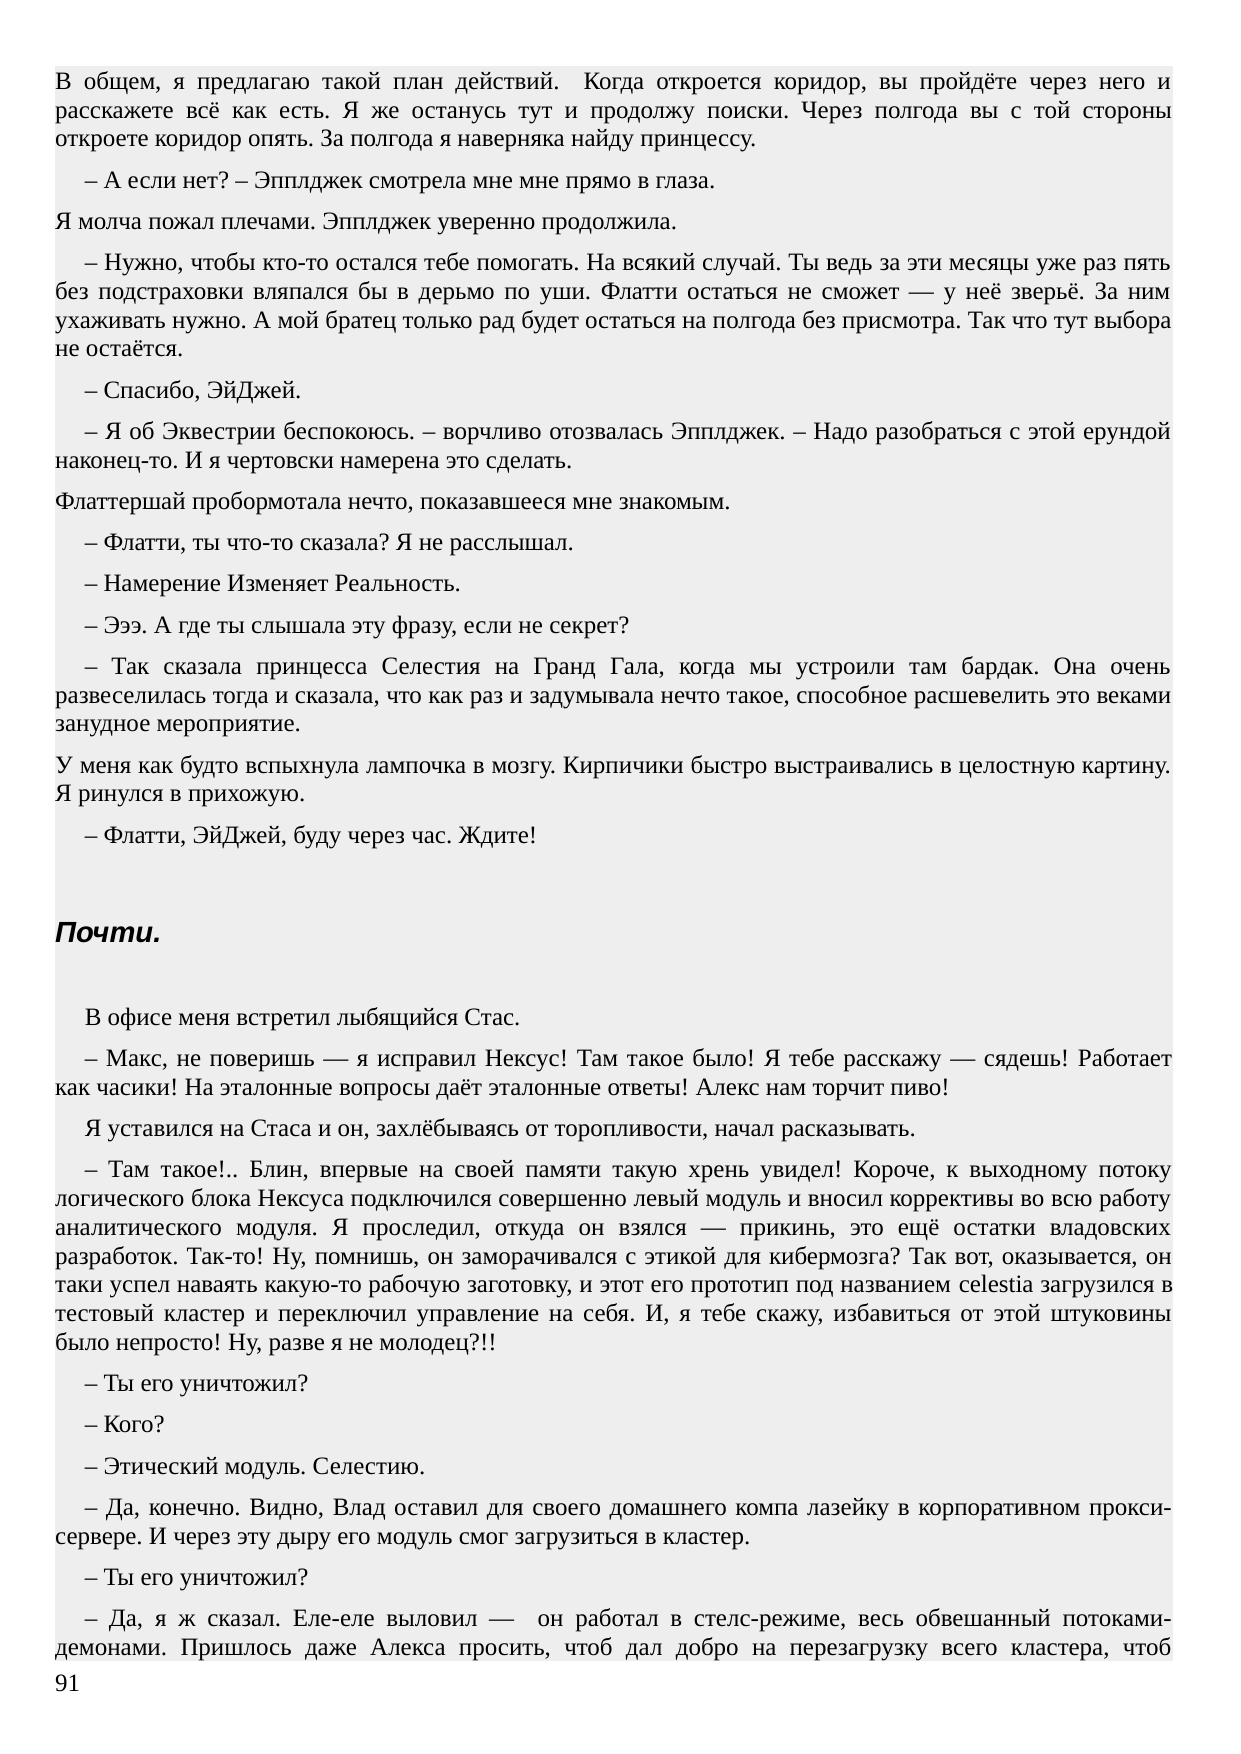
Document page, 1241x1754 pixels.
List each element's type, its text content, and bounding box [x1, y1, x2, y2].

list В общем, я предлагаю такой план действий. Когда откроется коридор, вы пройдёте через него и расскажете всё как есть. Я же останусь тут и продолжу поиски. Через полгода вы с той стороны откроете коридор опять. За полгода я наверняка найду принцессу. [55, 66, 1173, 152]
text – Макс, не поверишь — я исправил Нексус! Там такое было! Я тебе расскажу — сядешь! Работает как часики! На эталонные вопросы даёт эталонные ответы! Алекс нам торчит пиво! [55, 1043, 1173, 1101]
list Флаттершай пробормотала нечто, показавшееся мне знакомым. [55, 486, 1173, 515]
text – Так сказала принцесса Селестия на Гранд Гала, когда мы устроили там бардак. Она очень развеселилась тогда и сказала, что как раз и задумывала нечто такое, способное расшевелить это веками занудное мероприятие. [55, 651, 1173, 737]
list У меня как будто вспыхнула лампочка в мозгу. Кирпичики быстро выстраивались в целостную картину. Я ринулся в прихожую. [55, 750, 1173, 807]
text – Я об Эквестрии беспокоюсь. – ворчливо отозвалась Эпплджек. – Надо разобраться с этой ерундой наконец-то. И я чертовски намерена это сделать. [55, 416, 1173, 473]
text – Там такое!.. Блин, впервые на своей памяти такую хрень увидел! Короче, к выходному потоку логического блока Нексуса подключился совершенно левый модуль и вносил коррективы во всю работу аналитического модуля. Я проследил, откуда он взялся — прикинь, это ещё остатки владовских разработок. Так-то! Ну, помнишь, он заморачивался с этикой для кибермозга? Так вот, оказывается, он таки успел наваять какую-то рабочую заготовку, и этот его прототип под названием celestia загрузился в тестовый кластер и переключил управление на себя. И, я тебе скажу, избавиться от этой штуковины было непросто! Ну, разве я не молодец?!! [55, 1154, 1173, 1356]
subtitle Почти. [55, 915, 1173, 948]
text – Ты его уничтожил? [55, 1562, 1173, 1591]
text В офисе меня встретил лыбящийся Стас. [55, 1002, 1173, 1031]
text Я уставился на Стаса и он, захлёбываясь от торопливости, начал расказывать. [55, 1113, 1173, 1142]
text – Намерение Изменяет Реальность. [55, 568, 1173, 597]
text – Флатти, ты что-то сказала? Я не расслышал. [55, 527, 1173, 556]
list Я молча пожал плечами. Эпплджек уверенно продолжила. [55, 206, 1173, 235]
text – Флатти, ЭйДжей, буду через час. Ждите! [55, 820, 1173, 848]
text – Да, я ж сказал. Еле-еле выловил — он работал в стелс-режиме, весь обвешанный потоками-демонами. Пришлось даже Алекса просить, чтоб дал добро на перезагрузку всего кластера, чтоб [55, 1603, 1173, 1661]
text – Да, конечно. Видно, Влад оставил для своего домашнего компа лазейку в корпоративном прокси-сервере. И через эту дыру его модуль смог загрузиться в кластер. [55, 1492, 1173, 1549]
text – Ты его уничтожил? [55, 1368, 1173, 1397]
text – Этический модуль. Селестию. [55, 1451, 1173, 1479]
text – Кого? [55, 1409, 1173, 1438]
text – А если нет? – Эпплджек смотрела мне мне прямо в глаза. [55, 165, 1173, 193]
text – Эээ. А где ты слышала эту фразу, если не секрет? [55, 610, 1173, 638]
text – Нужно, чтобы кто-то остался тебе помогать. На всякий случай. Ты ведь за эти месяцы уже раз пять без подстраховки вляпался бы в дерьмо по уши. Флатти остаться не сможет — у неё зверьё. За ним ухаживать нужно. А мой братец только рад будет остаться на полгода без присмотра. Так что тут выбора не остаётся. [55, 247, 1173, 362]
text – Спасибо, ЭйДжей. [55, 375, 1173, 403]
